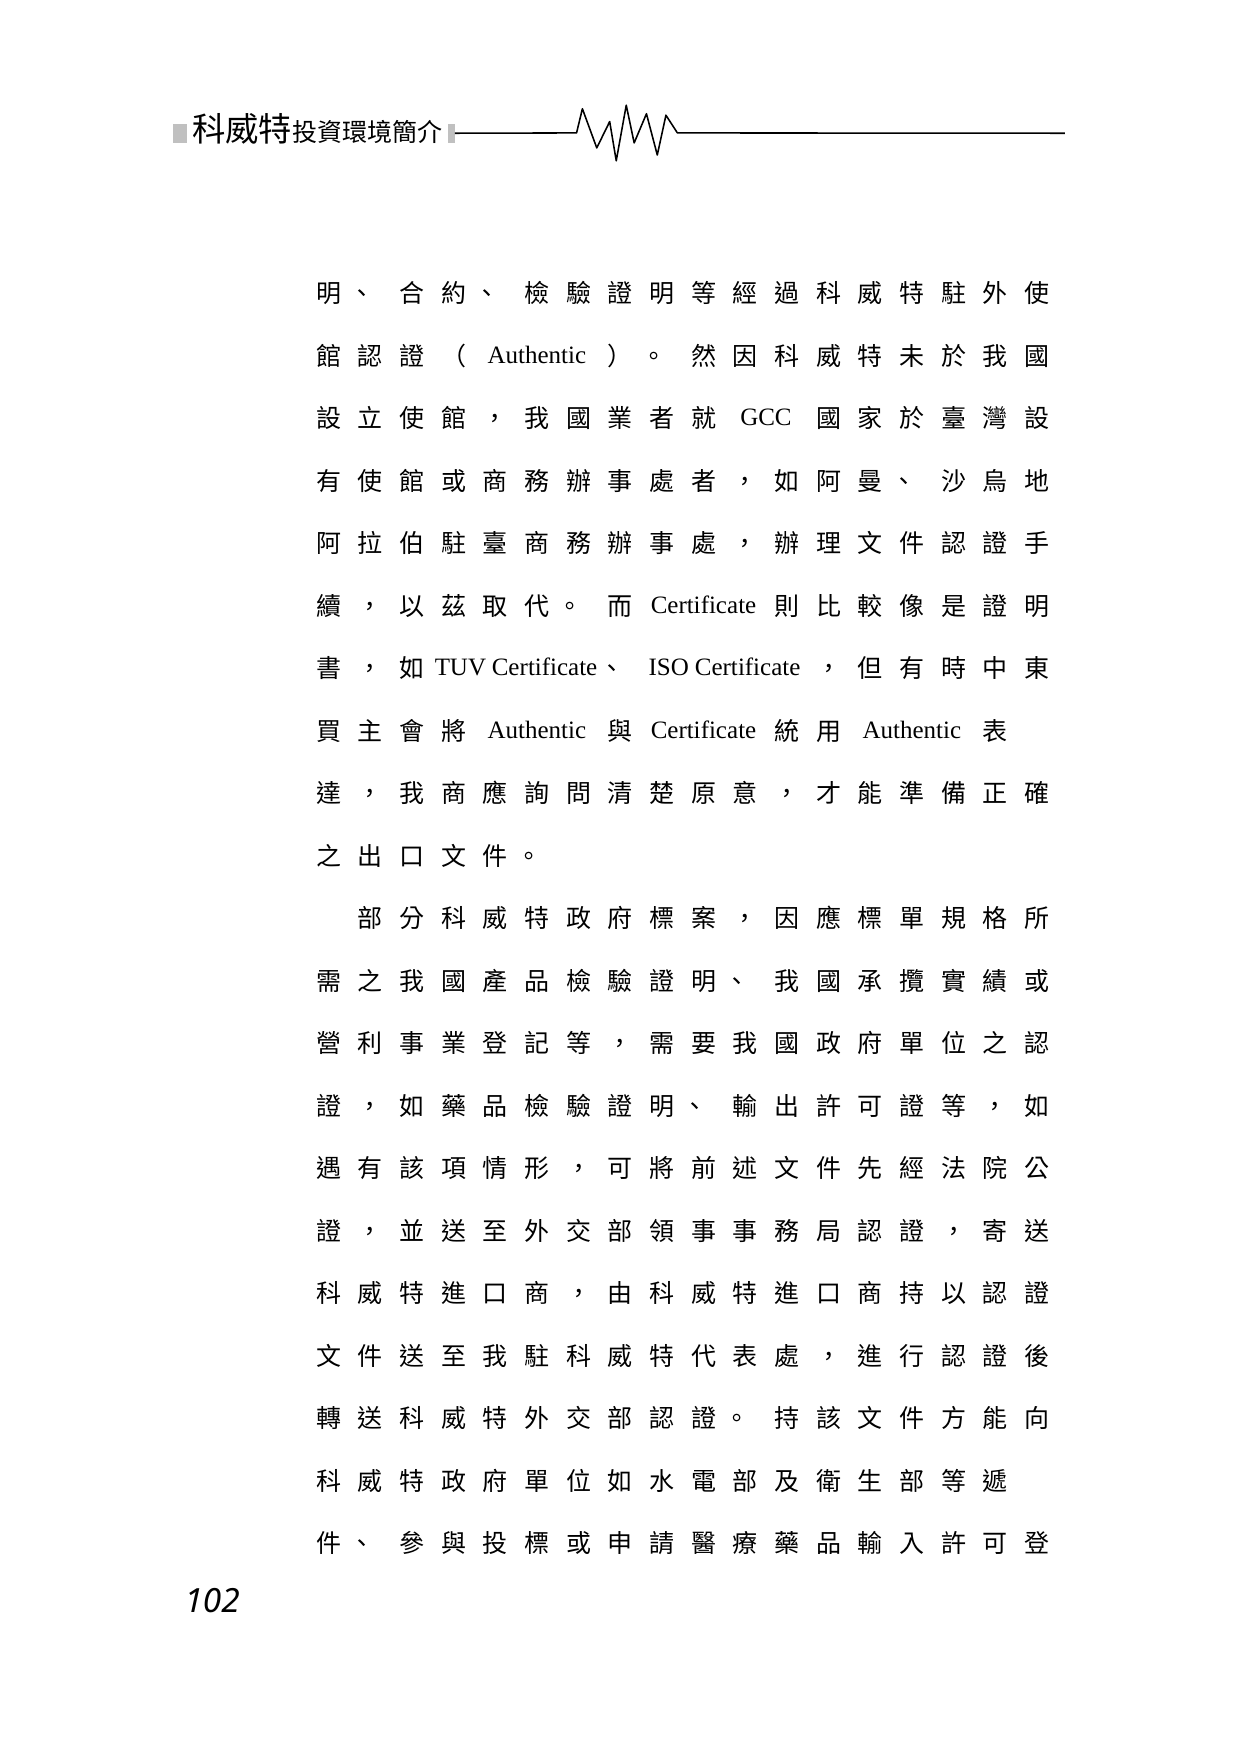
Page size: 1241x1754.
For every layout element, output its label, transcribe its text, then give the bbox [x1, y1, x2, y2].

text 明、合約、檢驗證明等經過科威特駐外使館認證（Authentic）。然因科威特未於我國設立使館，我國業者就GCC國家於臺灣設有使館或商務辦事處者，如阿曼、沙烏地阿拉伯駐臺商務辦事處，辦理文件認證手續，以茲取代。而Certificate則比較像是證明書，如TUV Certificate、ISO Certificate，但有時中東買主會將Authentic與Certificate統用Authentic表達，我商應詢問清楚原意，才能準備正確之出口文件。 [281, 250, 1058, 875]
text 部分科威特政府標案，因應標單規格所需之我國產品檢驗證明、我國承攬實績或營利事業登記等，需要我國政府單位之認證，如藥品檢驗證明、輸出許可證等，如遇有該項情形，可將前述文件先經法院公證，並送至外交部領事事務局認證，寄送科威特進口商，由科威特進口商持以認證文件送至我駐科威特代表處，進行認證後轉送科威特外交部認證。持該文件方能向科威特政府單位如水電部及衛生部等遞件、參與投標或申請醫療藥品輸入許可登 [281, 875, 1058, 1563]
